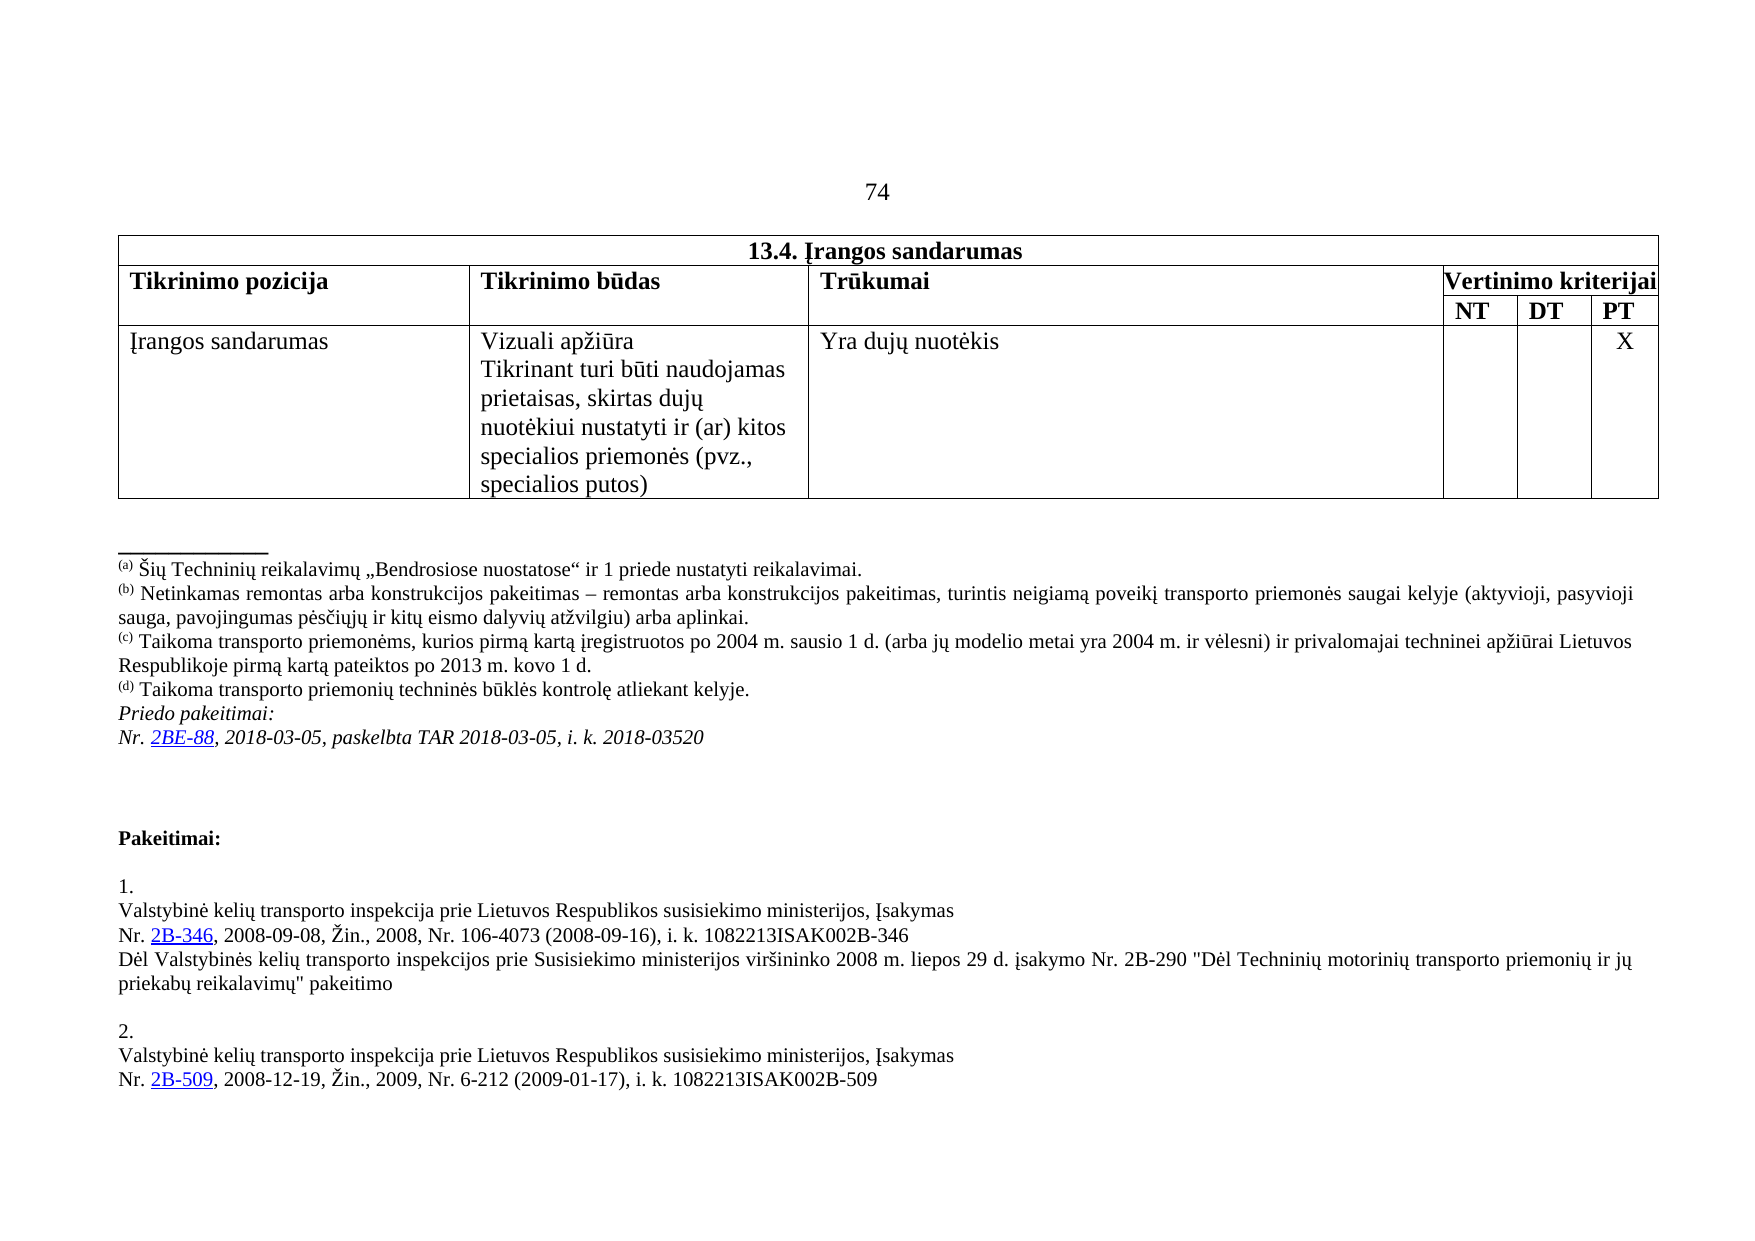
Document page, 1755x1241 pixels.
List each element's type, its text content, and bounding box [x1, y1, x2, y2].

text (c) Taikoma transporto priemonėms, kurios pirmą kartą įregistruotos po 2004 m. sausio 1 d. (arba jų modelio metai yra 2004 m. ir vėlesni) ir privalomajai techninei apžiūrai Lietuvos Respublikoje pirmą kartą pateiktos po 2013 m. kovo 1 d. [118, 629, 1636, 677]
text Priedo pakeitimai: [118, 701, 1636, 725]
table_cell [1444, 326, 1517, 498]
table_cell X [1592, 326, 1658, 498]
table_header 13.4. Įrangos sandarumas [119, 236, 1658, 265]
table_cell Yra dujų nuotėkis [809, 326, 1443, 498]
text Dėl Valstybinės kelių transporto inspekcijos prie Susisiekimo ministerijos viršininko 2008 m. liepos 29 d. įsakymo Nr. 2B-290 "Dėl Techninių motorinių transporto priemonių ir jų priekabų reikalavimų" pakeitimo [118, 947, 1636, 995]
table_cell Vizuali apžiūra Tikrinant turi būti naudojamas prietaisas, skirtas dujų nuotėkiui nustatyti ir (ar) kitos specialios priemonės (pvz., specialios putos) [470, 326, 808, 498]
text Pakeitimai: [118, 826, 1636, 850]
text Valstybinė kelių transporto inspekcija prie Lietuvos Respublikos susisiekimo ministerijos, Įsakymas [118, 898, 1636, 922]
text (a) Šių Techninių reikalavimų „Bendrosiose nuostatose“ ir 1 priede nustatyti reikalavimai. [118, 557, 1636, 581]
text (d) Taikoma transporto priemonių techninės būklės kontrolę atliekant kelyje. [118, 677, 1636, 701]
text Nr. 2B-346, 2008-09-08, Žin., 2008, Nr. 106-4073 (2008-09-16), i. k. 1082213ISAK002B-346 [118, 922, 1636, 947]
table_cell [1518, 326, 1591, 498]
table_cell PT [1592, 296, 1658, 325]
table_cell NT [1444, 296, 1517, 325]
text 2. [118, 1019, 1636, 1043]
text Valstybinė kelių transporto inspekcija prie Lietuvos Respublikos susisiekimo ministerijos, Įsakymas [118, 1043, 1636, 1067]
text ____________ [118, 528, 1639, 557]
table_cell Įrangos sandarumas [119, 326, 469, 498]
table_cell DT [1518, 296, 1591, 325]
text 1. [118, 874, 1636, 898]
table_cell Vertinimo kriterijai [1444, 266, 1658, 295]
text Nr. 2BE-88, 2018-03-05, paskelbta TAR 2018-03-05, i. k. 2018-03520 [118, 725, 1636, 749]
text Nr. 2B-509, 2008-12-19, Žin., 2009, Nr. 6-212 (2009-01-17), i. k. 1082213ISAK002B-509 [118, 1067, 1636, 1091]
table_cell Tikrinimo pozicija [119, 266, 469, 325]
table_cell Trūkumai [809, 266, 1443, 325]
text (b) Netinkamas remontas arba konstrukcijos pakeitimas – remontas arba konstrukcijos pakeitimas, turintis neigiamą poveikį transporto priemonės saugai kelyje (aktyvioji, pasyvioji sauga, pavojingumas pėsčiųjų ir kitų eismo dalyvių atžvilgiu) arba aplinkai. [118, 581, 1636, 629]
table_cell Tikrinimo būdas [470, 266, 808, 325]
